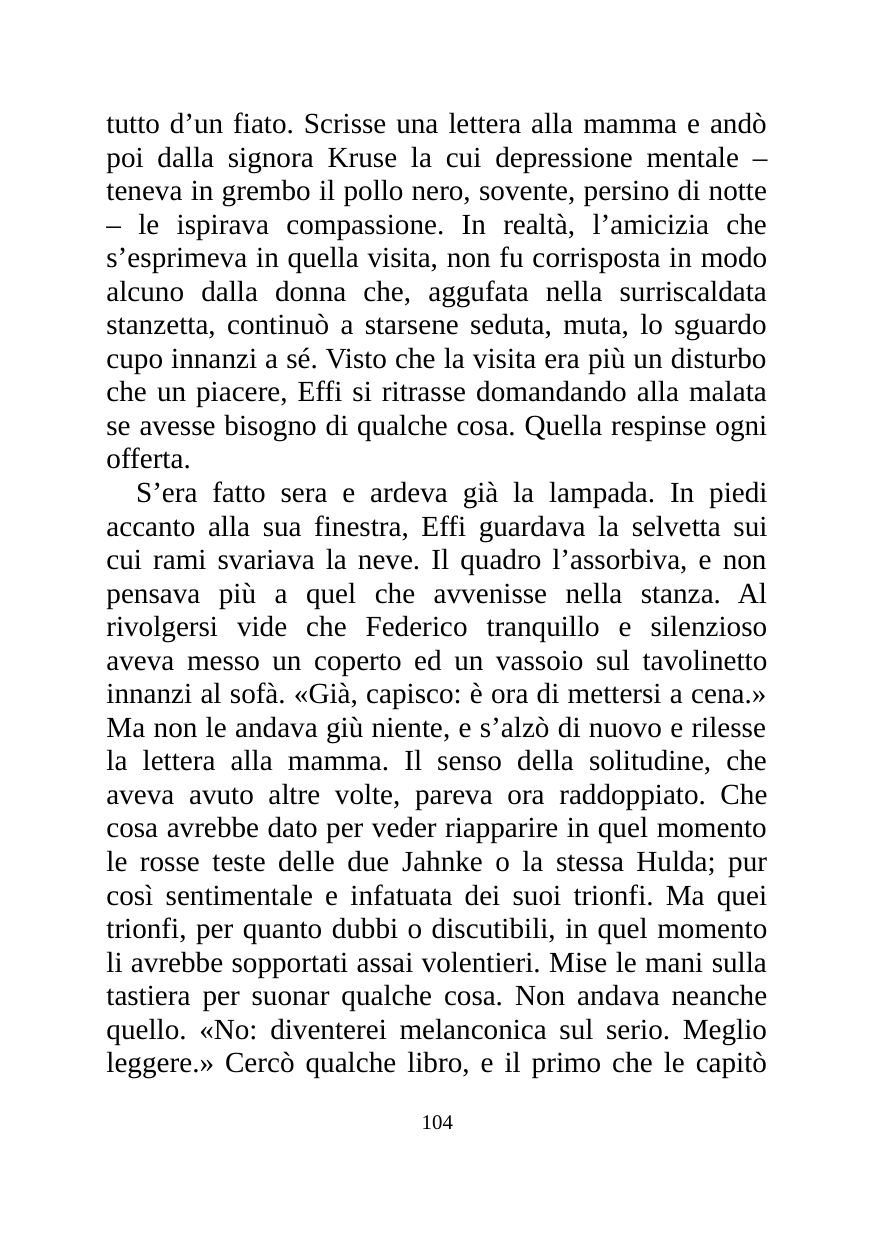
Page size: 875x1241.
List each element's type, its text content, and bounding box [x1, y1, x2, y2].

text S’era fatto sera e ardeva già la lampada. In piedi accanto alla sua finestra, Effi guardava la selvetta sui cui rami svariava la neve. Il quadro l’assorbiva, e non pensava più a quel che avvenisse nella stanza. Al rivolgersi vide che Federico tranquillo e silenzioso aveva messo un coperto ed un vassoio sul tavolinetto innanzi al sofà. «Già, capisco: è ora di mettersi a cena.» Ma non le andava giù niente, e s’alzò di nuovo e rilesse la lettera alla mamma. Il senso della solitudine, che aveva avuto altre volte, pareva ora raddoppiato. Che cosa avrebbe dato per veder riapparire in quel momento le rosse teste delle due Jahnke o la stessa Hulda; pur così sentimentale e infatuata dei suoi trionfi. Ma quei trionfi, per quanto dubbi o discutibili, in quel momento li avrebbe sopportati assai volentieri. Mise le mani sulla tastiera per suonar qualche cosa. Non andava neanche quello. «No: diventerei melanconica sul serio. Meglio leggere.» Cercò qualche libro, e il primo che le capitò [106, 475, 768, 1079]
text tutto d’un fiato. Scrisse una lettera alla mamma e andò poi dalla signora Kruse la cui depressione mentale – teneva in grembo il pollo nero, sovente, persino di notte – le ispirava compassione. In realtà, l’amicizia che s’esprimeva in quella visita, non fu corrisposta in modo alcuno dalla donna che, aggufata nella surriscaldata stanzetta, continuò a starsene seduta, muta, lo sguardo cupo innanzi a sé. Visto che la visita era più un disturbo che un piacere, Effi si ritrasse domandando alla malata se avesse bisogno di qualche cosa. Quella respinse ogni offerta. [106, 106, 768, 475]
